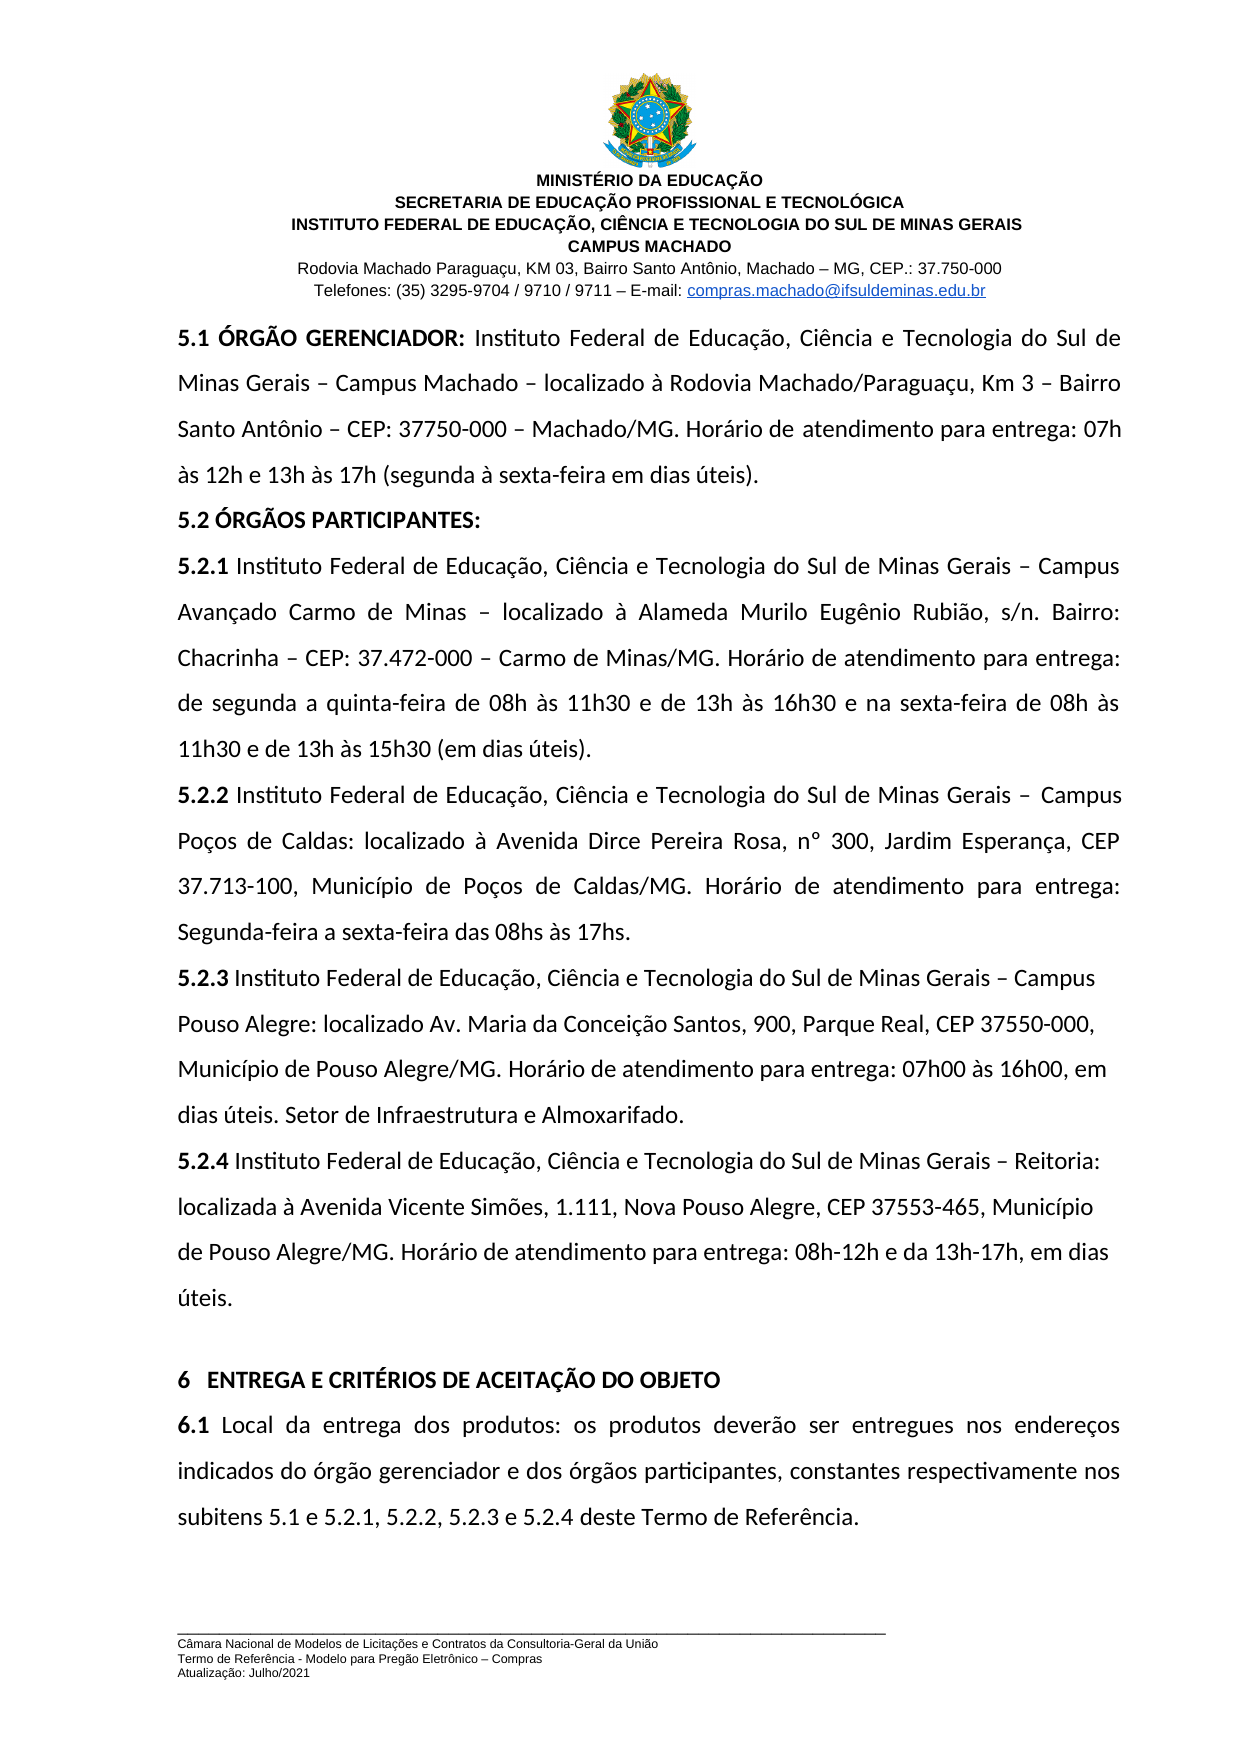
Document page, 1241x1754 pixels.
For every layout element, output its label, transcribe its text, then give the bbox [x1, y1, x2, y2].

text 5.2.2 Instituto Federal de Educação, Ciência e Tecnologia do Sul de Minas Gerais – Campus Poços de Caldas: localizado à Avenida Dirce Pereira Rosa, nº 300, Jardim Esperança, CEP 37.713-100, Município de Poços de Caldas/MG. Horário de atendimento para entrega: Segunda-feira a sexta-feira das 08hs às 17hs. [177, 779, 1122, 947]
text 5.2 ÓRGÃOS PARTICIPANTES: [177, 505, 1122, 535]
text 5.2.1 Instituto Federal de Educação, Ciência e Tecnologia do Sul de Minas Gerais – Campus Avançado Carmo de Minas – localizado à Alameda Murilo Eugênio Rubião, s/n. Bairro: Chacrinha – CEP: 37.472-000 – Carmo de Minas/MG. Horário de atendimento para entrega: de segunda a quinta-feira de 08h às 11h30 e de 13h às 16h30 e na sexta-feira de 08h às 11h30 e de 13h às 15h30 (em dias úteis). [177, 550, 1122, 764]
list 5.1 ÓRGÃO GERENCIADOR: Instituto Federal de Educação, Ciência e Tecnologia do Sul de Minas Gerais – Campus Machado – localizado à Rodovia Machado/Paraguaçu, Km 3 – Bairro Santo Antônio – CEP: 37750-000 – Machado/MG. Horário de atendimento para entrega: 07h às 12h e 13h às 17h (segunda à sexta-feira em dias úteis). [177, 322, 1122, 489]
text 6.1 Local da entrega dos produtos: os produtos deverão ser entregues nos endereços indicados do órgão gerenciador e dos órgãos participantes, constantes respectivamente nos subitens 5.1 e 5.2.1, 5.2.2, 5.2.3 e 5.2.4 deste Termo de Referência. [177, 1409, 1122, 1531]
picture [669, 149, 680, 155]
picture [603, 73, 697, 168]
text 6 ENTREGA E CRITÉRIOS DE ACEITAÇÃO DO OBJETO [177, 1364, 1122, 1394]
picture [643, 163, 658, 168]
text 5.2.3 Instituto Federal de Educação, Ciência e Tecnologia do Sul de Minas Gerais – Campus Pouso Alegre: localizado Av. Maria da Conceição Santos, 900, Parque Real, CEP 37550-000, Município de Pouso Alegre/MG. Horário de atendimento para entrega: 07h00 às 16h00, em dias úteis. Setor de Infraestrutura e Almoxarifado. 5.2.4 Instituto Federal de Educação, Ciência e Tecnologia do Sul de Minas Gerais – Reitoria: localizada à Avenida Vicente Simões, 1.111, Nova Pouso Alegre, CEP 37553-465, Município de Pouso Alegre/MG. Horário de atendimento para entrega: 08h-12h e da 13h-17h, em dias úteis. [177, 962, 1122, 1313]
